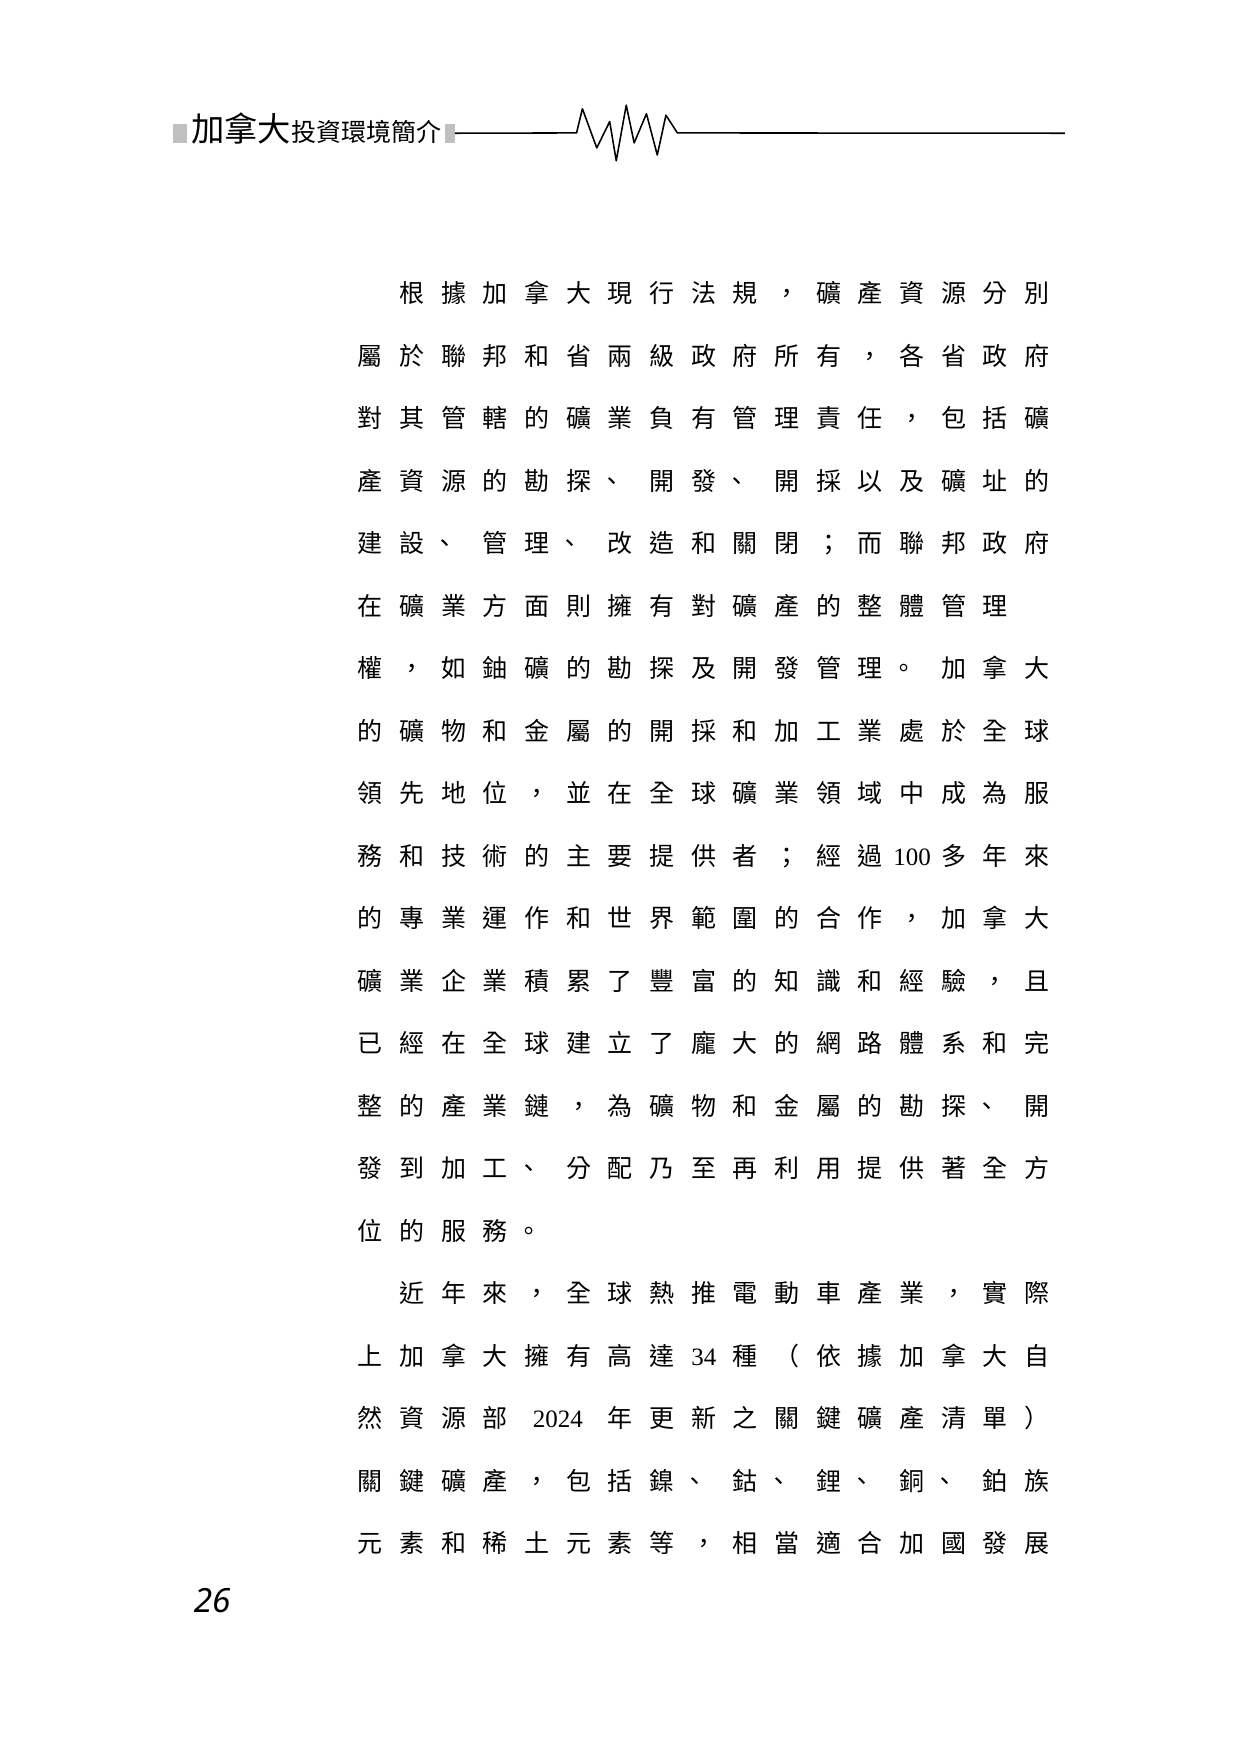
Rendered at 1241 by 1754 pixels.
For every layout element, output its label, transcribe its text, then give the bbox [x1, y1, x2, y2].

text 近年來，全球熱推電動車產業，實際上加拿大擁有高達34種（依據加拿大自然資源部2024年更新之關鍵礦產清單）關鍵礦產，包括鎳、鈷、鋰、銅、鉑族元素和稀土元素等，相當適合加國發展 [330, 1250, 1058, 1563]
text 根據加拿大現行法規，礦產資源分別屬於聯邦和省兩級政府所有，各省政府對其管轄的礦業負有管理責任，包括礦產資源的勘探、開發、開採以及礦址的建設、管理、改造和關閉；而聯邦政府在礦業方面則擁有對礦產的整體管理權，如鈾礦的勘探及開發管理。加拿大的礦物和金屬的開採和加工業處於全球領先地位，並在全球礦業領域中成為服務和技術的主要提供者；經過100多年來的專業運作和世界範圍的合作，加拿大礦業企業積累了豐富的知識和經驗，且已經在全球建立了龐大的網路體系和完整的產業鏈，為礦物和金屬的勘探、開發到加工、分配乃至再利用提供著全方位的服務。 [330, 250, 1058, 1250]
